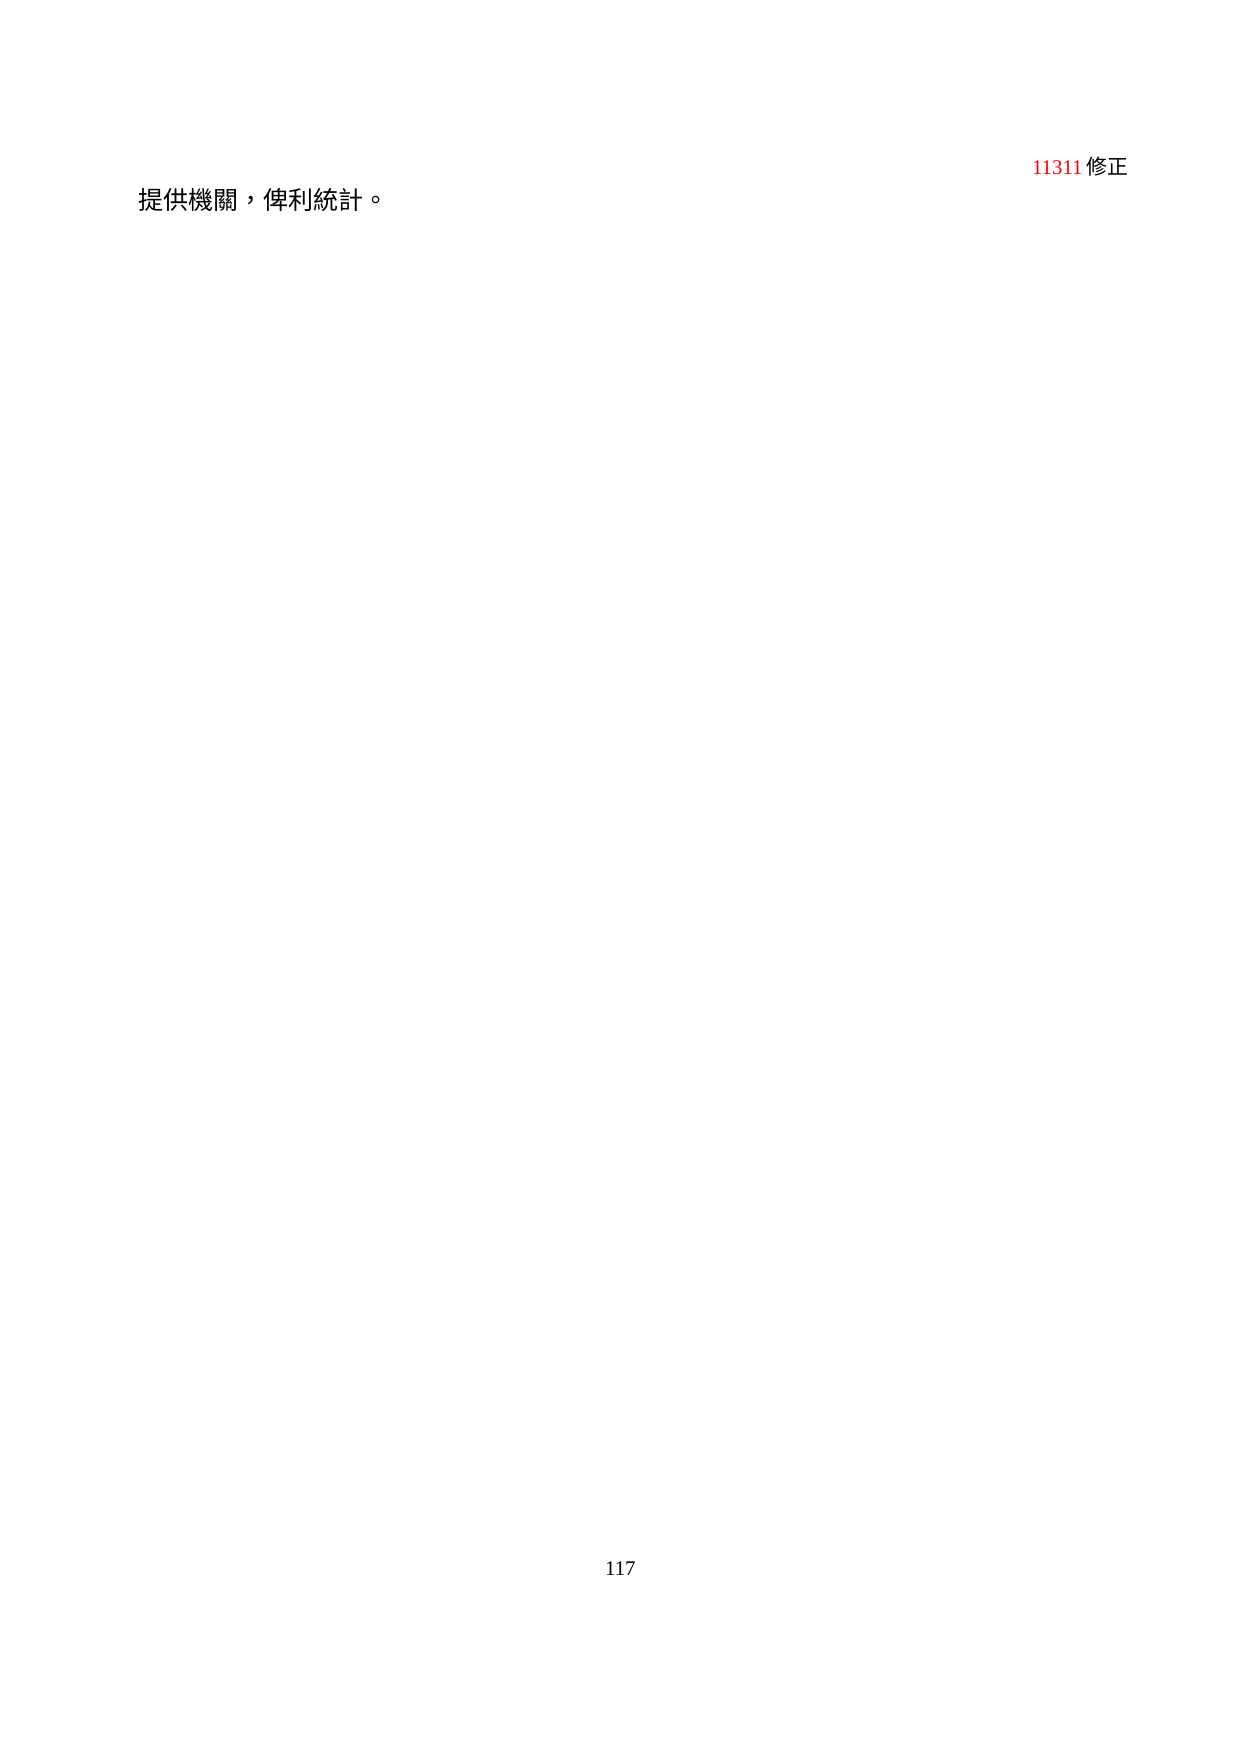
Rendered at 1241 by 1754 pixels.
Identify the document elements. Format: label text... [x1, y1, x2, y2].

text 提供機關，俾利統計。 [112, 180, 1128, 216]
